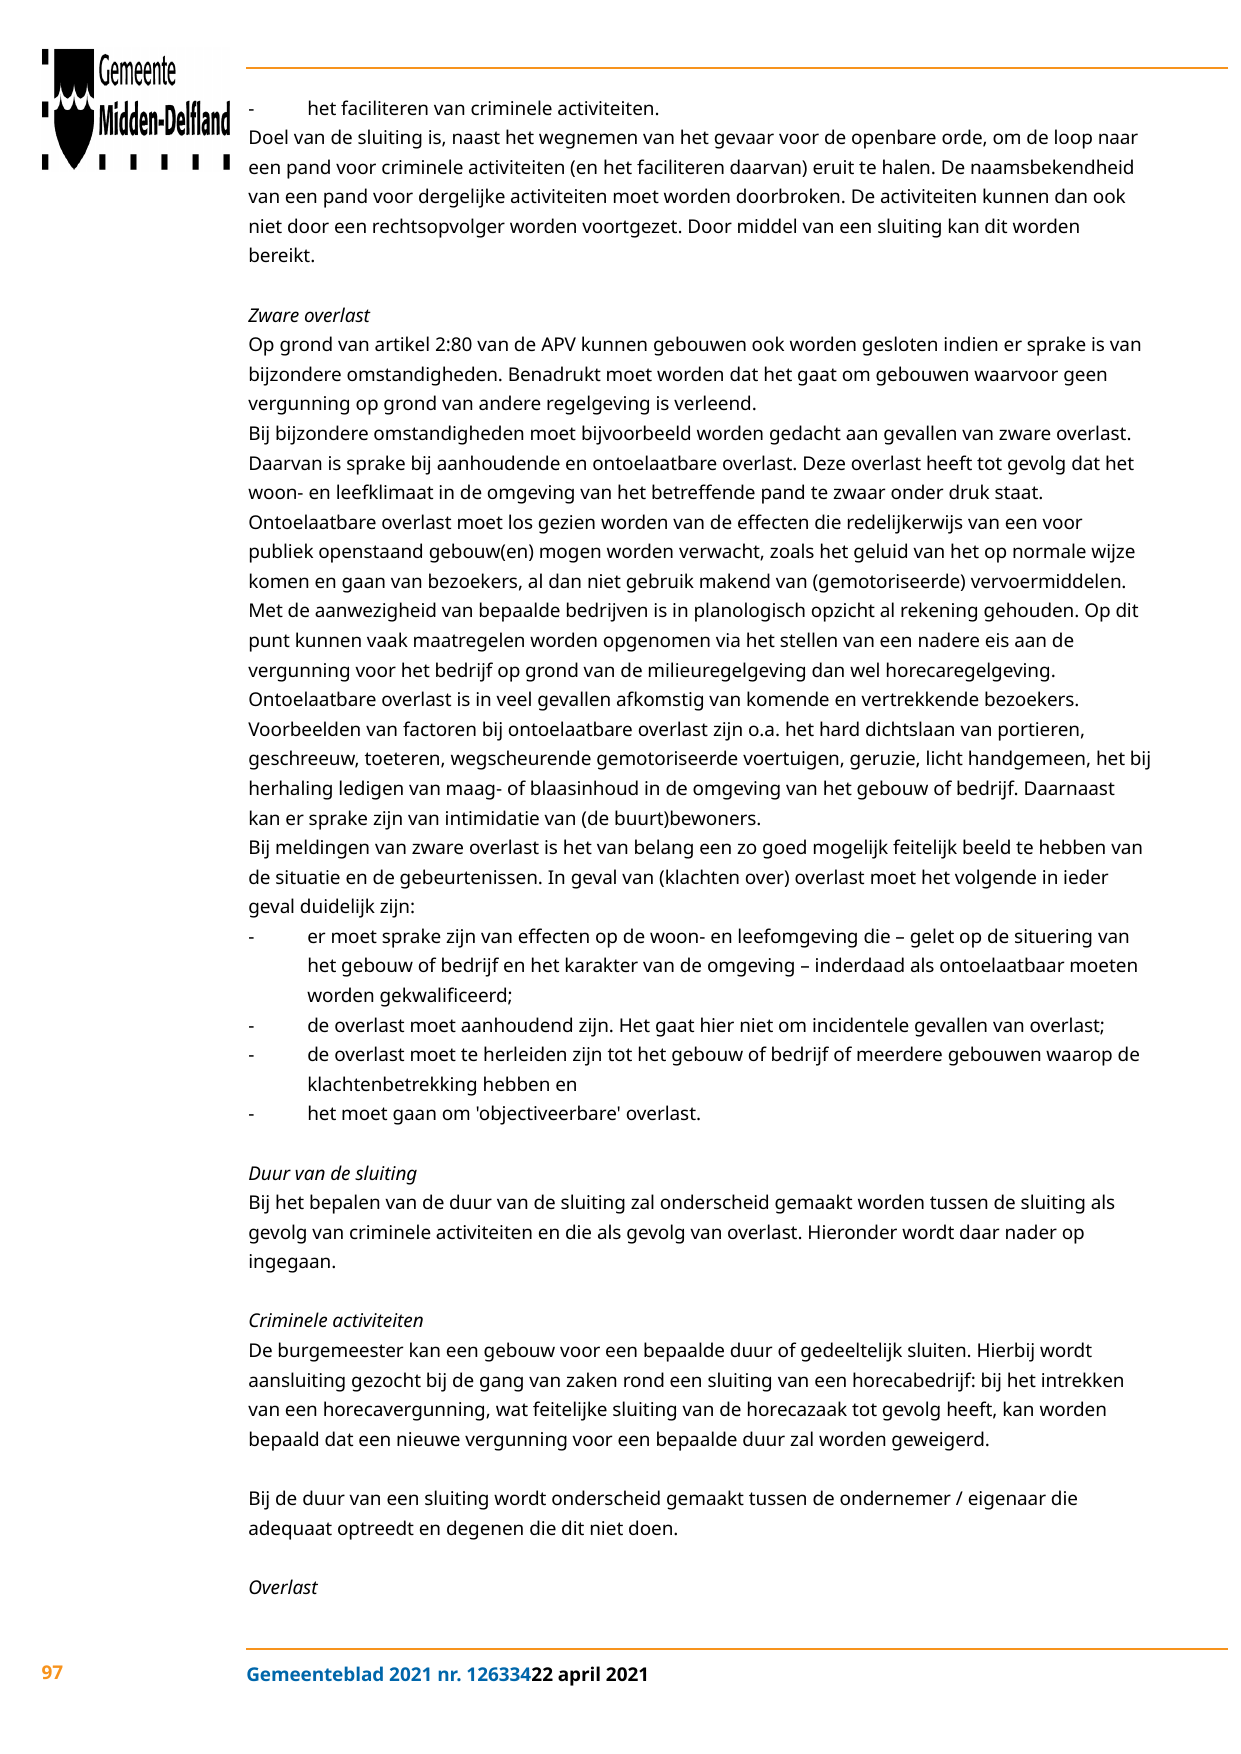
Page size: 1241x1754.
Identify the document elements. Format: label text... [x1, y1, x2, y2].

text Doel van de sluiting is, naast het wegnemen van het gevaar voor de openbare orde, om de loop naar een pand voor criminele activiteiten (en het faciliteren daarvan) eruit te halen. De naamsbekendheid van een pand voor dergelijke activiteiten moet worden doorbroken. De activiteiten kunnen dan ook niet door een rechtsopvolger worden voortgezet. Door middel van een sluiting kan dit worden bereikt. [248, 124, 1152, 268]
text Op grond van artikel 2:80 van de APV kunnen gebouwen ook worden gesloten indien er sprake is van bijzondere omstandigheden. Benadrukt moet worden dat het gaat om gebouwen waarvoor geen vergunning op grond van andere regelgeving is verleend. [248, 331, 1152, 416]
text Bij bijzondere omstandigheden moet bijvoorbeeld worden gedacht aan gevallen van zware overlast. Daarvan is sprake bij aanhoudende en ontoelaatbare overlast. Deze overlast heeft tot gevolg dat het woon- en leefklimaat in de omgeving van het betreffende pand te zwaar onder druk staat. [248, 420, 1152, 505]
list er moet sprake zijn van effecten op de woon- en leefomgeving die – gelet op de situering van het gebouw of bedrijf en het karakter van de omgeving – inderdaad als ontoelaatbaar moeten worden gekwalificeerd; [248, 923, 1152, 1008]
text Zware overlast [248, 302, 1152, 328]
text Duur van de sluiting [248, 1160, 1152, 1186]
text Ontoelaatbare overlast moet los gezien worden van de effecten die redelijkerwijs van een voor publiek openstaand gebouw(en) mogen worden verwacht, zoals het geluid van het op normale wijze komen en gaan van bezoekers, al dan niet gebruik makend van (gemotoriseerde) vervoermiddelen. Met de aanwezigheid van bepaalde bedrijven is in planologisch opzicht al rekening gehouden. Op dit punt kunnen vaak maatregelen worden opgenomen via het stellen van een nadere eis aan de vergunning voor het bedrijf op grond van de milieuregelgeving dan wel horecaregelgeving. [248, 509, 1152, 683]
text Bij meldingen van zware overlast is het van belang een zo goed mogelijk feitelijk beeld te hebben van de situatie en de gebeurtenissen. In geval van (klachten over) overlast moet het volgende in ieder geval duidelijk zijn: [248, 834, 1152, 919]
text Bij de duur van een sluiting wordt onderscheid gemaakt tussen de ondernemer / eigenaar die adequaat optreedt en degenen die dit niet doen. [248, 1485, 1152, 1541]
text Ontoelaatbare overlast is in veel gevallen afkomstig van komende en vertrekkende bezoekers. Voorbeelden van factoren bij ontoelaatbare overlast zijn o.a. het hard dichtslaan van portieren, geschreeuw, toeteren, wegscheurende gemotoriseerde voertuigen, geruzie, licht handgemeen, het bij herhaling ledigen van maag- of blaasinhoud in de omgeving van het gebouw of bedrijf. Daarnaast kan er sprake zijn van intimidatie van (de buurt)bewoners. [248, 686, 1152, 831]
text Criminele activiteiten [248, 1308, 1152, 1333]
list de overlast moet te herleiden zijn tot het gebouw of bedrijf of meerdere gebouwen waarop de klachtenbetrekking hebben en [248, 1041, 1152, 1097]
text De burgemeester kan een gebouw voor een bepaalde duur of gedeeltelijk sluiten. Hierbij wordt aansluiting gezocht bij de gang van zaken rond een sluiting van een horecabedrijf: bij het intrekken van een horecavergunning, wat feitelijke sluiting van de horecazaak tot gevolg heeft, kan worden bepaald dat een nieuwe vergunning voor een bepaalde duur zal worden geweigerd. [248, 1337, 1152, 1452]
text Bij het bepalen van de duur van de sluiting zal onderscheid gemaakt worden tussen de sluiting als gevolg van criminele activiteiten en die als gevolg van overlast. Hieronder wordt daar nader op ingegaan. [248, 1189, 1152, 1274]
list het moet gaan om 'objectiveerbare' overlast. [248, 1101, 1152, 1126]
picture [41, 47, 231, 172]
text Overlast [248, 1574, 1152, 1600]
list het faciliteren van criminele activiteiten. [248, 95, 1152, 121]
list de overlast moet aanhoudend zijn. Het gaat hier niet om incidentele gevallen van overlast; [248, 1012, 1152, 1038]
